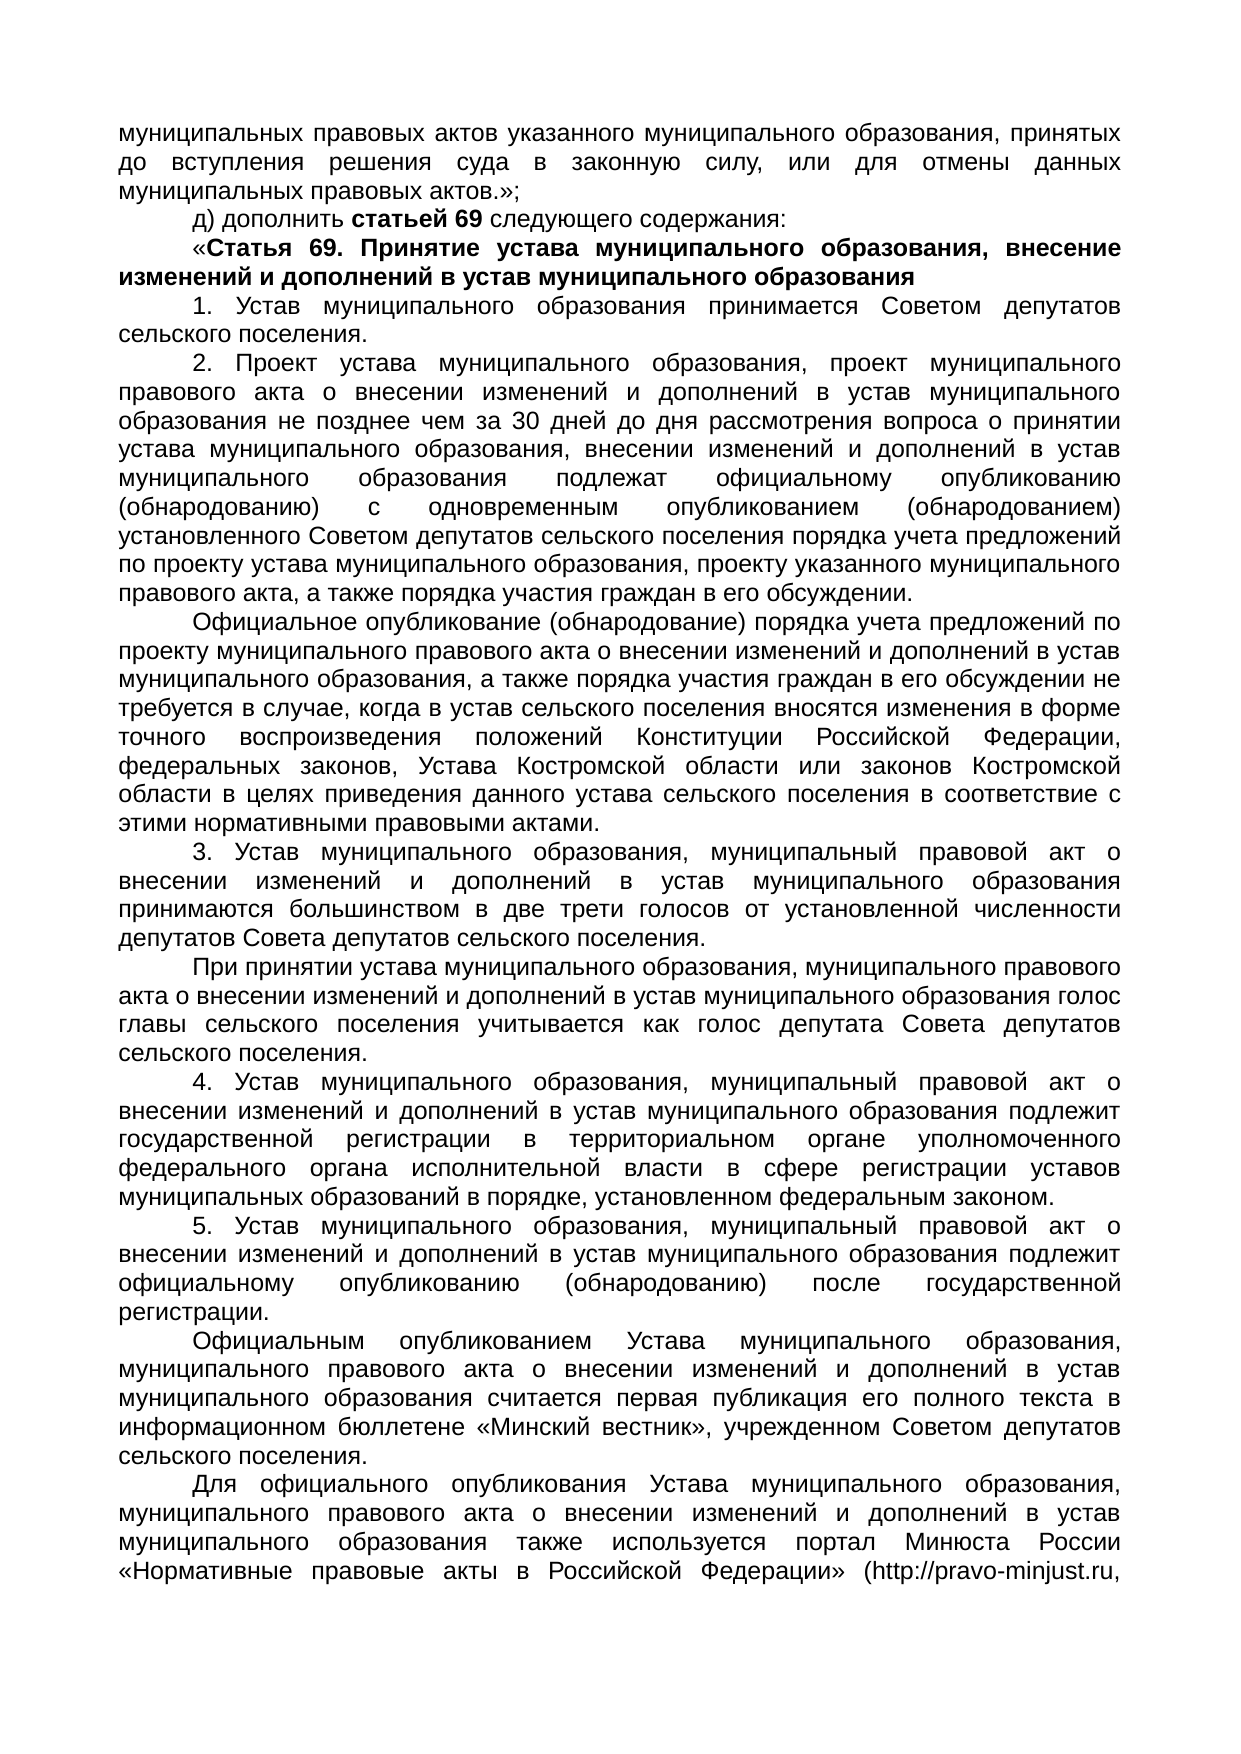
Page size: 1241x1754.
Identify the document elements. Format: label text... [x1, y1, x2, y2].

text Для официального опубликования Устава муниципального образования, муниципального правового акта о внесении изменений и дополнений в устав муниципального образования также используется портал Минюста России «Нормативные правовые акты в Российской Федерации» (http://pravo-minjust.ru, [118, 1469, 1122, 1584]
text 3. Устав муниципального образования, муниципальный правовой акт о внесении изменений и дополнений в устав муниципального образования принимаются большинством в две трети голосов от установленной численности депутатов Совета депутатов сельского поселения. [118, 837, 1122, 952]
text 2. Проект устава муниципального образования, проект муниципального правового акта о внесении изменений и дополнений в устав муниципального образования не позднее чем за 30 дней до дня рассмотрения вопроса о принятии устава муниципального образования, внесении изменений и дополнений в устав муниципального образования подлежат официальному опубликованию (обнародованию) с одновременным опубликованием (обнародованием) установленного Советом депутатов сельского поселения порядка учета предложений по проекту устава муниципального образования, проекту указанного муниципального правового акта, а также порядка участия граждан в его обсуждении. [118, 348, 1122, 607]
text При принятии устава муниципального образования, муниципального правового акта о внесении изменений и дополнений в устав муниципального образования голос главы сельского поселения учитывается как голос депутата Совета депутатов сельского поселения. [118, 952, 1122, 1067]
text 4. Устав муниципального образования, муниципальный правовой акт о внесении изменений и дополнений в устав муниципального образования подлежит государственной регистрации в территориальном органе уполномоченного федерального органа исполнительной власти в сфере регистрации уставов муниципальных образований в порядке, установленном федеральным законом. [118, 1067, 1122, 1211]
text д) дополнить статьей 69 следующего содержания: [118, 204, 1122, 233]
text «Статья 69. Принятие устава муниципального образования, внесение изменений и дополнений в устав муниципального образования [118, 233, 1122, 291]
text Официальным опубликованием Устава муниципального образования, муниципального правового акта о внесении изменений и дополнений в устав муниципального образования считается первая публикация его полного текста в информационном бюллетене «Минский вестник», учрежденном Советом депутатов сельского поселения. [118, 1326, 1122, 1469]
text Официальное опубликование (обнародование) порядка учета предложений по проекту муниципального правового акта о внесении изменений и дополнений в устав муниципального образования, а также порядка участия граждан в его обсуждении не требуется в случае, когда в устав сельского поселения вносятся изменения в форме точного воспроизведения положений Конституции Российской Федерации, федеральных законов, Устава Костромской области или законов Костромской области в целях приведения данного устава сельского поселения в соответствие с этими нормативными правовыми актами. [118, 607, 1122, 837]
text 1. Устав муниципального образования принимается Советом депутатов сельского поселения. [118, 291, 1122, 348]
text 5. Устав муниципального образования, муниципальный правовой акт о внесении изменений и дополнений в устав муниципального образования подлежит официальному опубликованию (обнародованию) после государственной регистрации. [118, 1211, 1122, 1326]
text муниципальных правовых актов указанного муниципального образования, принятых до вступления решения суда в законную силу, или для отмены данных муниципальных правовых актов.»; [118, 118, 1122, 204]
